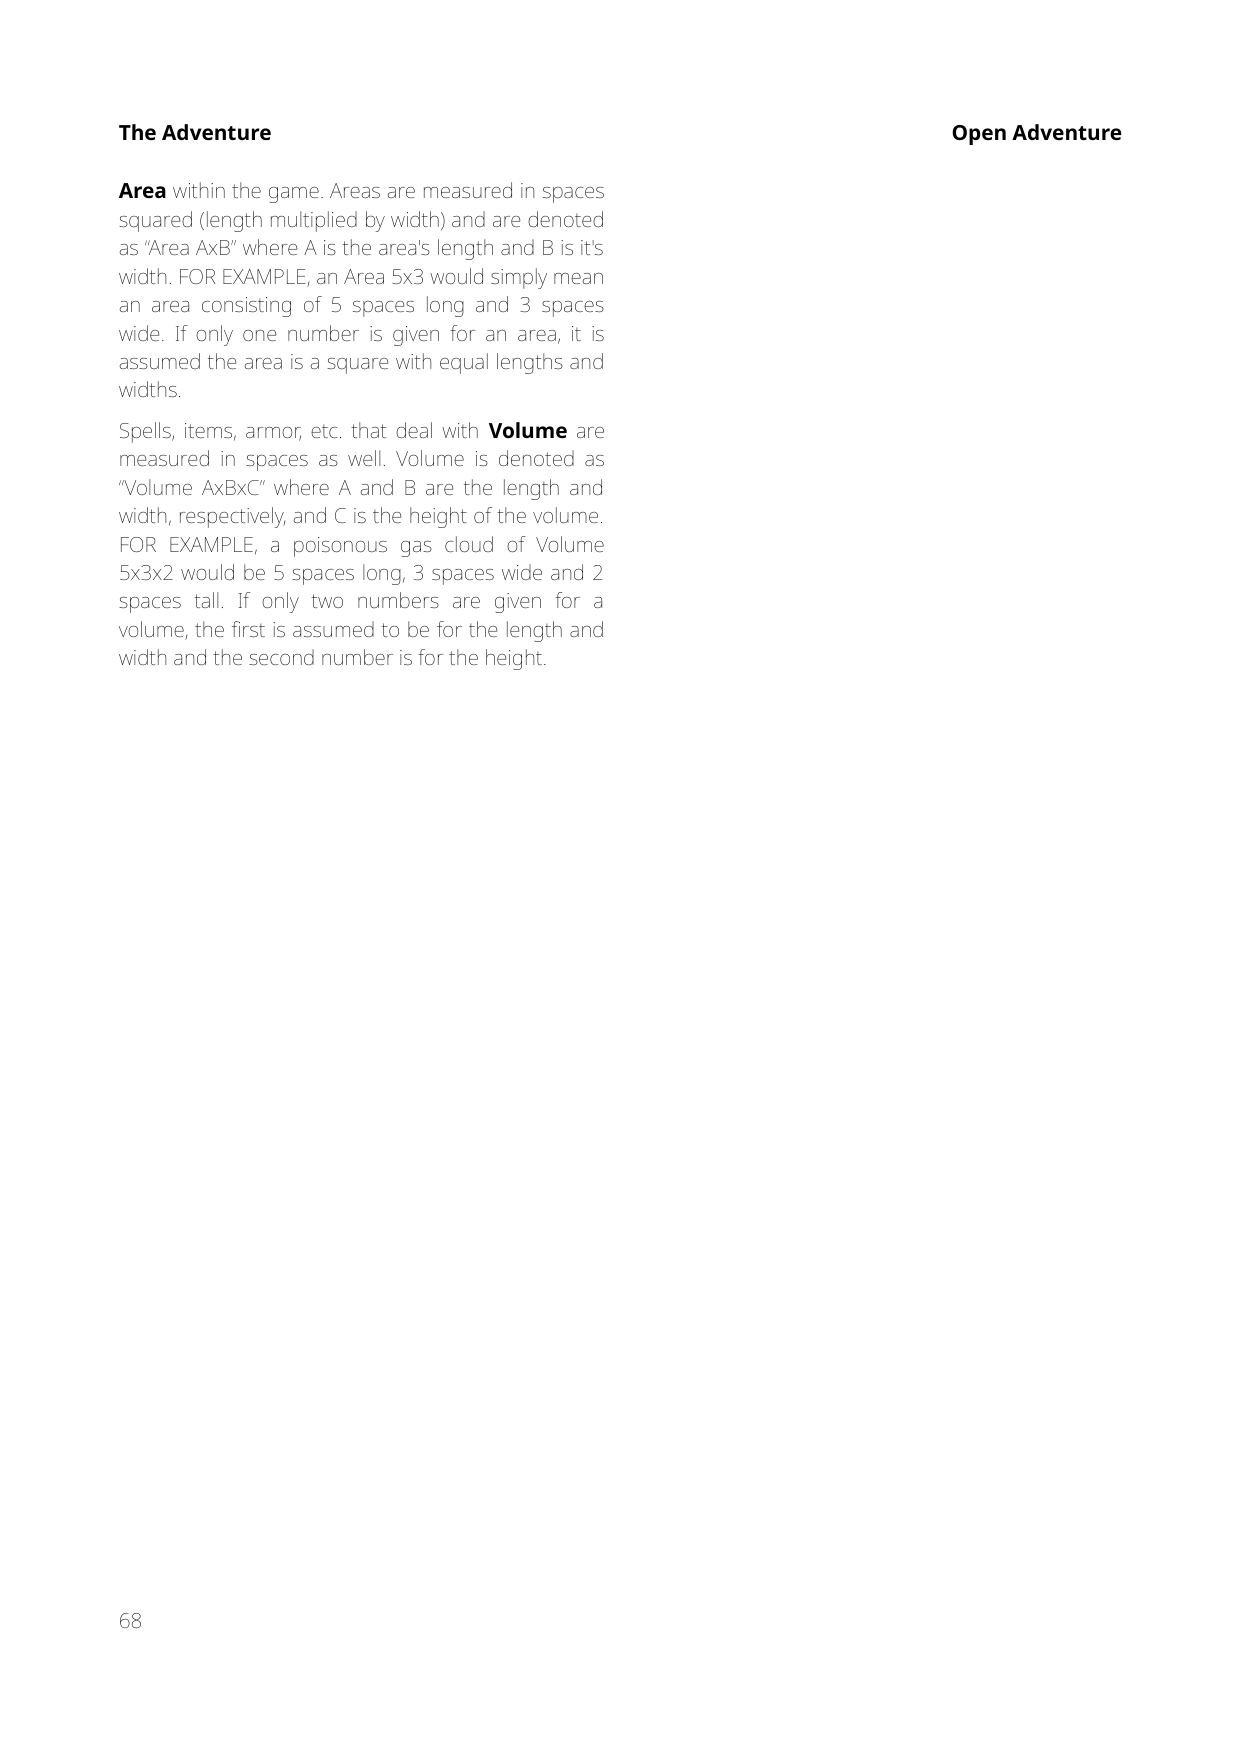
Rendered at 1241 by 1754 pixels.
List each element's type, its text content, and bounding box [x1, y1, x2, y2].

text Spells, items, armor, etc. that deal with Volume are measured in spaces as well. Volume is denoted as “Volume AxBxC” where A and B are the length and width, respectively, and C is the height of the volume. FOR EXAMPLE, a poisonous gas cloud of Volume 5x3x2 would be 5 spaces long, 3 spaces wide and 2 spaces tall. If only two numbers are given for a volume, the first is assumed to be for the length and width and the second number is for the height. [118, 416, 605, 672]
text Area within the game. Areas are measured in spaces squared (length multiplied by width) and are denoted as “Area AxB” where A is the area's length and B is it's width. FOR EXAMPLE, an Area 5x3 would simply mean an area consisting of 5 spaces long and 3 spaces wide. If only one number is given for an area, it is assumed the area is a square with equal lengths and widths. [118, 176, 605, 404]
